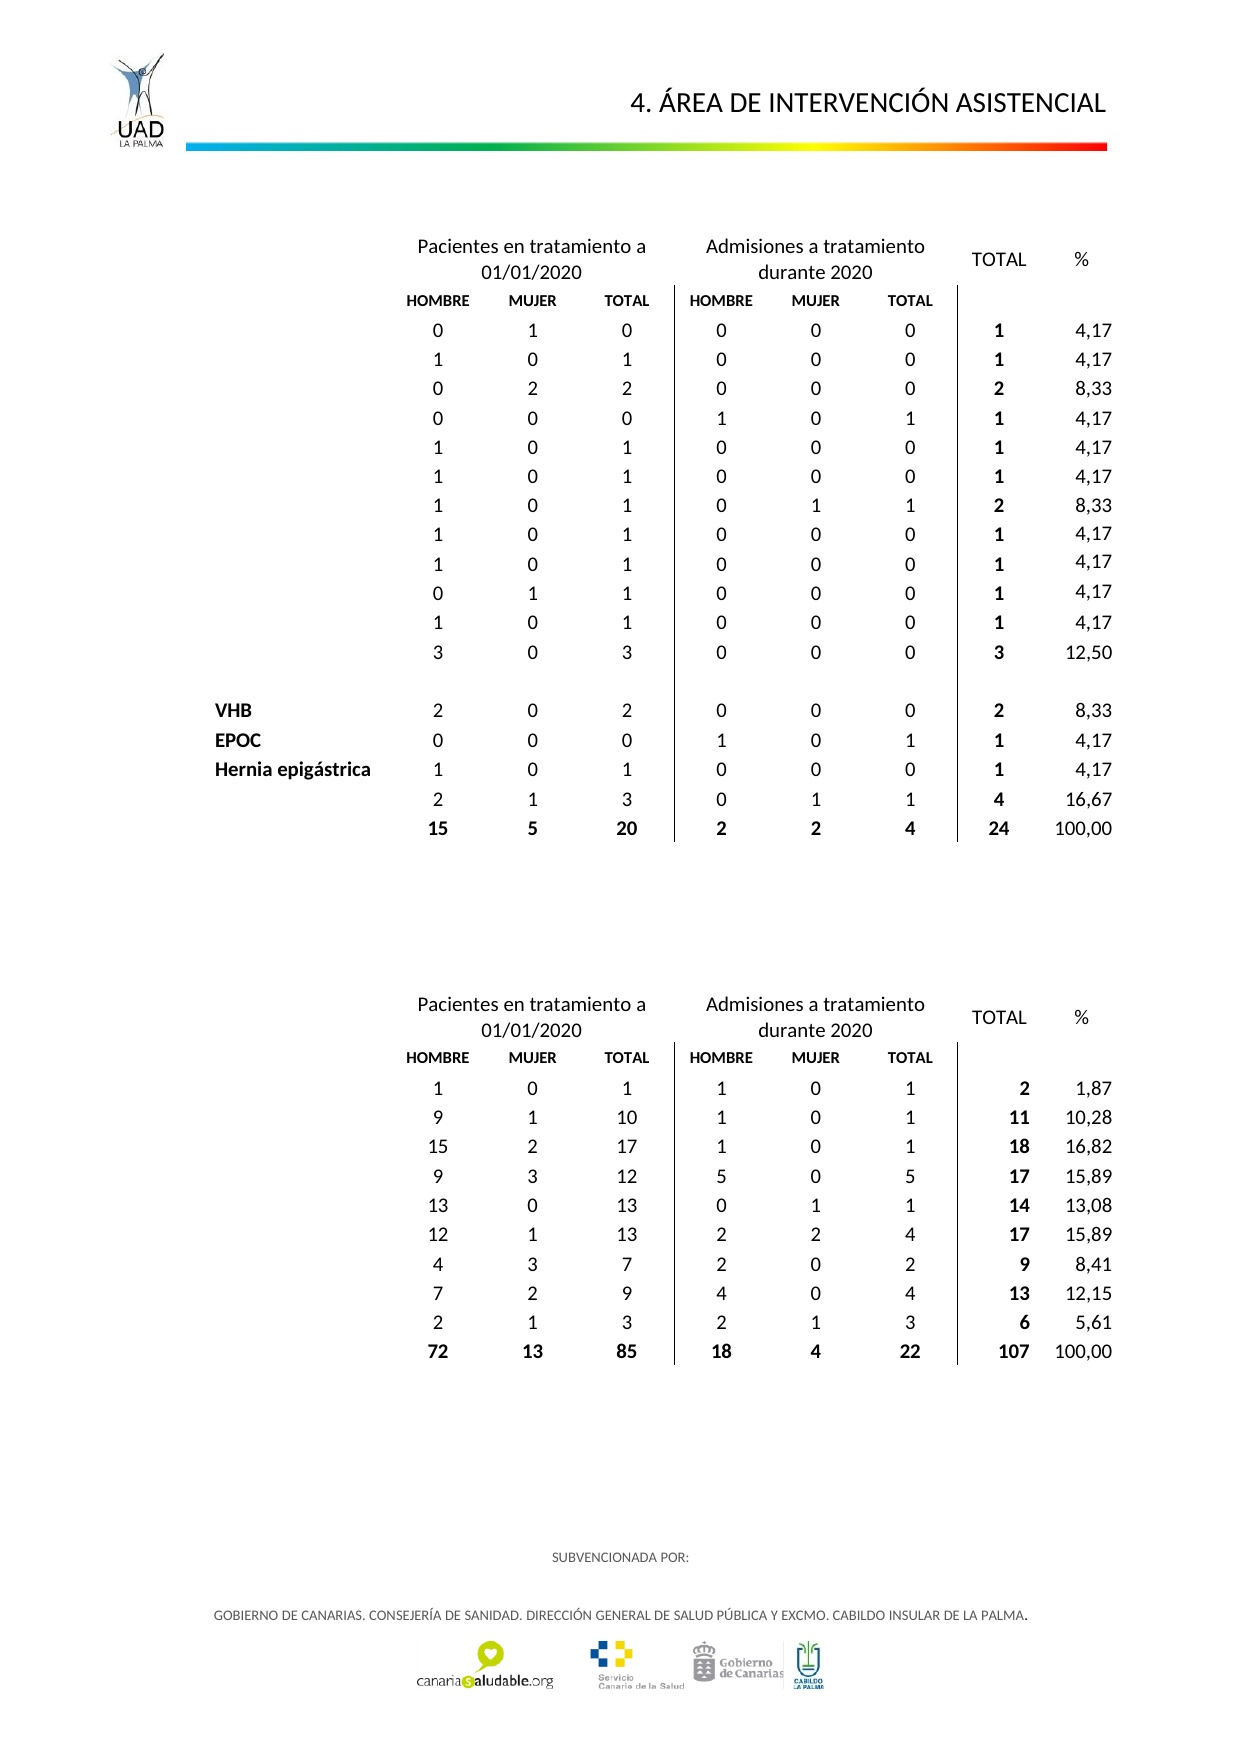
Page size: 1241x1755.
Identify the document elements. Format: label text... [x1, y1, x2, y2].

table_cell 4,17 [1041, 754, 1123, 783]
table_cell 1 [391, 491, 485, 518]
table_cell 0 [675, 754, 768, 783]
table_cell 0 [769, 725, 862, 753]
table_cell 1 [580, 344, 674, 373]
table_cell 0 [486, 520, 579, 548]
table_cell 0 [863, 608, 957, 636]
table_cell HOMBRE [675, 1043, 768, 1072]
table_cell 0 [486, 608, 579, 636]
table_cell 85 [580, 1336, 674, 1365]
table_cell 1 [391, 462, 485, 489]
table_cell 12,15 [1041, 1278, 1123, 1306]
table_cell 1 [675, 1131, 768, 1160]
table_cell 4,17 [1041, 578, 1123, 606]
table_cell 12 [580, 1161, 674, 1189]
table_cell 0 [863, 462, 957, 489]
table_cell 3 [580, 637, 674, 665]
table_cell [120, 1336, 390, 1365]
table_cell % [1041, 234, 1123, 284]
table_cell 0 [486, 1190, 579, 1218]
table_cell 0 [675, 637, 768, 665]
table_cell 10,28 [1041, 1102, 1123, 1130]
table_cell 9 [391, 1161, 485, 1189]
table_cell [120, 696, 204, 724]
table_cell 3 [486, 1250, 579, 1277]
table_cell 17 [580, 1131, 674, 1160]
table_cell 1 [958, 462, 1040, 489]
table_cell Pacientes en tratamiento a 01/01/2020 [391, 991, 674, 1042]
table_cell 0 [769, 1250, 862, 1277]
table_cell MUJER [769, 1043, 862, 1072]
table_cell 1 [769, 784, 862, 812]
table_cell 3 [486, 1161, 579, 1189]
table_cell MUJER [486, 1043, 579, 1072]
table_cell 7 [580, 1250, 674, 1277]
table_cell 4 [958, 784, 1040, 812]
table_cell 1 [958, 315, 1040, 343]
table_cell 1 [486, 1307, 579, 1335]
table_cell VIH [120, 784, 390, 812]
table_cell [1041, 666, 1123, 694]
table_cell 2010 – 2014 [120, 1278, 390, 1306]
table_cell 1 [958, 433, 1040, 461]
table_cell HOMBRE [675, 286, 768, 314]
table_cell 0 [486, 754, 579, 783]
table_cell 2 [769, 813, 862, 842]
table_cell 4 [863, 1278, 957, 1306]
table_cell 1 [580, 549, 674, 577]
table_cell 0 [769, 403, 862, 431]
table_cell 0 [863, 754, 957, 783]
table_cell [120, 234, 390, 284]
table_cell 1 [863, 491, 957, 518]
table_cell VHC + [120, 666, 390, 694]
table_cell VHB [205, 696, 390, 724]
table_cell 16,67 [1041, 784, 1123, 812]
table_cell 0 [391, 403, 485, 431]
table_cell 1 [486, 315, 579, 343]
table_cell [120, 1365, 485, 1567]
table_cell 2000 – 2004 [120, 1220, 390, 1248]
table_cell 2 [486, 1278, 579, 1306]
table_cell 5 [863, 1161, 957, 1189]
table_cell 1 [675, 1102, 768, 1130]
table_cell 0 [863, 578, 957, 606]
table_cell [120, 991, 390, 1042]
table_cell 1 [580, 1073, 674, 1101]
table_cell 0 [580, 315, 674, 343]
table_cell 12 [391, 1220, 485, 1248]
table_cell 0 [580, 403, 674, 431]
table_cell 0 [769, 608, 862, 636]
table_cell 1 [863, 1190, 957, 1218]
table_cell [120, 286, 390, 314]
table_cell 18 [958, 1131, 1040, 1160]
table_cell 1 [958, 344, 1040, 373]
table_cell 4,17 [1041, 403, 1123, 431]
table_cell 0 [486, 696, 579, 724]
table_cell 1 [486, 1220, 579, 1248]
table_cell 1 [391, 433, 485, 461]
table_cell 3 [958, 637, 1040, 665]
table_cell 15,89 [1041, 1220, 1123, 1248]
table_cell [580, 666, 674, 694]
table_cell 8,33 [1041, 374, 1123, 402]
table_cell 1 [391, 1073, 485, 1101]
table_cell 0 [769, 754, 862, 783]
table_cell 1 [580, 608, 674, 636]
table_cell 0 [486, 725, 579, 753]
table_cell 1 [769, 1307, 862, 1335]
table_cell 5 [675, 1161, 768, 1189]
table_cell 6 [958, 1307, 1040, 1335]
table_cell 13,08 [1041, 1190, 1123, 1218]
table_cell 0 [486, 491, 579, 518]
table_cell 1 [486, 578, 579, 606]
table_cell 1 [580, 462, 674, 489]
table_cell 1 [863, 403, 957, 431]
table_cell [1041, 286, 1123, 314]
table_cell VHB [120, 608, 390, 636]
table_cell 4,17 [1041, 608, 1123, 636]
table_cell 0 [769, 433, 862, 461]
table_cell TOTAL [863, 286, 957, 314]
table_cell Admisiones a tratamiento durante 2020 [674, 234, 958, 284]
table_cell 13 [958, 1278, 1040, 1306]
table_cell 72 [391, 1336, 485, 1365]
table_cell 0 [675, 549, 768, 577]
table_cell 0 [675, 696, 768, 724]
table_cell 2 [675, 1250, 768, 1277]
table_cell 2 [580, 374, 674, 402]
table_cell 0 [675, 784, 768, 812]
table_cell 9 [958, 1250, 1040, 1277]
table_cell 0 [580, 725, 674, 753]
table_cell 1 [675, 1073, 768, 1101]
table_cell [1041, 1043, 1123, 1072]
table_cell 0 [391, 725, 485, 753]
table_cell 2005 – 2009 [120, 1250, 390, 1277]
table_cell 1 [675, 725, 768, 753]
table_cell TOTAL [958, 991, 1040, 1042]
table_cell SUBVENCIONADA POR: [486, 1365, 768, 1567]
table_cell 4 [769, 1336, 862, 1365]
table_cell 4 [675, 1278, 768, 1306]
table_cell 17 [958, 1220, 1040, 1248]
table_cell 1 [863, 1131, 957, 1160]
table_cell 4,17 [1041, 315, 1123, 343]
table_cell 12,50 [1041, 637, 1123, 665]
table_cell 10 [580, 1102, 674, 1130]
table_header OTRAS PATOLOGÍAS [120, 202, 1123, 233]
table_cell 2 [391, 696, 485, 724]
table_cell Hernia discal [120, 491, 390, 518]
table_cell % [1041, 991, 1123, 1042]
table_cell 1 [391, 344, 485, 373]
table_cell 5,61 [1041, 1307, 1123, 1335]
table_cell 1995 – 1999 [120, 1190, 390, 1218]
table_cell 4,17 [1041, 433, 1123, 461]
table_cell 1980 – 1984 [120, 1102, 390, 1130]
table_cell [958, 286, 1040, 314]
table_cell 0 [769, 344, 862, 373]
table_cell 8,33 [1041, 696, 1123, 724]
table_cell 20 [580, 813, 674, 842]
table_cell Psoriasis [120, 578, 390, 606]
table_cell 1 [769, 491, 862, 518]
table_cell 0 [486, 1073, 579, 1101]
table_cell 13 [391, 1190, 485, 1218]
table_cell 2 [486, 1131, 579, 1160]
table_cell 8,33 [1041, 491, 1123, 518]
table_cell Cirrosis [120, 344, 390, 373]
table_cell HOMBRE [391, 1043, 485, 1072]
table_cell [958, 1043, 1040, 1072]
table_cell 24 [958, 813, 1040, 842]
table_cell 0 [486, 462, 579, 489]
table_cell 14 [958, 1190, 1040, 1218]
table_cell 2 [675, 1220, 768, 1248]
table_cell 0 [391, 374, 485, 402]
table_cell 1 [580, 491, 674, 518]
table_cell Asma [120, 315, 390, 343]
table_cell Pacientes en tratamiento a 01/01/2020 [391, 234, 674, 284]
table_cell Epilepsia [120, 433, 390, 461]
table_cell 1 [580, 578, 674, 606]
table_cell 15 [391, 1131, 485, 1160]
table_cell 1 [958, 403, 1040, 431]
table_cell TOTAL [580, 286, 674, 314]
table_cell 0 [769, 462, 862, 489]
table_cell 2 [863, 1250, 957, 1277]
table_cell 9 [580, 1278, 674, 1306]
table_cell [958, 666, 1040, 694]
table_cell 1,87 [1041, 1073, 1123, 1101]
table_cell TOTAL [863, 1043, 957, 1072]
table_cell 2015 – 2019 [120, 1307, 390, 1335]
table_cell 0 [863, 696, 957, 724]
table_cell 0 [391, 578, 485, 606]
table_cell MUJER [769, 286, 862, 314]
table_cell TOTAL [958, 234, 1040, 284]
table_cell 1 [580, 754, 674, 783]
table_cell HOMBRE [391, 286, 485, 314]
table_cell 0 [863, 549, 957, 577]
table_cell 13 [580, 1220, 674, 1248]
table_cell Diabetes [120, 374, 390, 402]
table_cell 0 [769, 1161, 862, 1189]
table_cell MUJER [486, 286, 579, 314]
table_header AÑO DE INICIO DE CONSUMO EN LA DROGA DEMANDA A TRATAMIENTO [120, 960, 1123, 990]
table_cell [769, 1365, 862, 1567]
table_cell 1 [580, 433, 674, 461]
table_cell 0 [863, 520, 957, 548]
table_cell 0 [391, 315, 485, 343]
table_cell 1985 – 1989 [120, 1131, 390, 1160]
table_cell 4 [863, 1220, 957, 1248]
table_cell 0 [675, 491, 768, 518]
table_cell 1 [486, 1102, 579, 1130]
table_cell 4,17 [1041, 520, 1123, 548]
table_cell 1 [863, 725, 957, 753]
table_cell 0 [675, 315, 768, 343]
table_cell 4,17 [1041, 462, 1123, 489]
table_cell 13 [580, 1190, 674, 1218]
table_cell [675, 666, 768, 694]
table_cell 9 [391, 1102, 485, 1130]
table_cell 0 [863, 344, 957, 373]
table_cell 0 [769, 374, 862, 402]
table_cell 1990 – 1994 [120, 1161, 390, 1189]
table_cell EPOC [120, 403, 390, 431]
table_cell 100,00 [1041, 1336, 1123, 1365]
table_cell [391, 666, 485, 694]
table_cell 1 [958, 754, 1040, 783]
table_cell 1 [863, 1073, 957, 1101]
table_cell [863, 1365, 1123, 1567]
table_cell 0 [675, 344, 768, 373]
table_cell Hernia epigástrica [205, 754, 390, 783]
table_cell 0 [769, 1073, 862, 1101]
table_cell 2 [769, 1220, 862, 1248]
table_cell 100,00 [1041, 813, 1123, 842]
table_cell 16,82 [1041, 1131, 1123, 1160]
table_cell 0 [769, 637, 862, 665]
table_cell 3 [391, 637, 485, 665]
table_cell 1 [391, 520, 485, 548]
table_cell Admisiones a tratamiento durante 2020 [674, 991, 957, 1042]
table_cell TOTAL [580, 1043, 674, 1072]
table_cell 0 [486, 637, 579, 665]
table_cell 0 [863, 315, 957, 343]
table_cell 1 [675, 403, 768, 431]
table_cell 2 [958, 1073, 1040, 1101]
table_cell 1 [391, 754, 485, 783]
table_cell 0 [769, 520, 862, 548]
table_cell [486, 666, 579, 694]
table_cell 0 [769, 315, 862, 343]
table_cell 0 [863, 637, 957, 665]
table_cell 4,17 [1041, 549, 1123, 577]
table_cell 15,89 [1041, 1161, 1123, 1189]
table_cell 0 [769, 1102, 862, 1130]
table_cell VHC [120, 637, 390, 665]
table_cell 1 [486, 784, 579, 812]
table_cell 2 [391, 1307, 485, 1335]
table_cell 4 [863, 813, 957, 842]
table_cell [120, 813, 390, 842]
table_cell 8,41 [1041, 1250, 1123, 1277]
table_cell 0 [769, 549, 862, 577]
table_cell [120, 1043, 390, 1072]
table_cell 18 [675, 1336, 768, 1365]
table_cell 0 [486, 403, 579, 431]
table_cell 13 [486, 1336, 579, 1365]
table_cell Paraparesia espástica [120, 549, 390, 577]
table_cell 11 [958, 1102, 1040, 1130]
table_cell 1 [958, 608, 1040, 636]
table_cell 0 [769, 696, 862, 724]
table_cell 0 [486, 433, 579, 461]
table_cell 0 [486, 549, 579, 577]
table_cell 1 [391, 608, 485, 636]
table_cell 107 [958, 1336, 1040, 1365]
table_cell [120, 754, 204, 783]
table_cell 1 [863, 1102, 957, 1130]
table_cell 0 [863, 433, 957, 461]
table_cell 2 [958, 374, 1040, 402]
table_cell [769, 666, 862, 694]
table_cell 0 [675, 608, 768, 636]
table_cell 0 [675, 578, 768, 606]
table_cell 0 [863, 374, 957, 402]
table_cell 2 [958, 696, 1040, 724]
table_cell 1 [580, 520, 674, 548]
table_cell 1975 – 1979 [120, 1073, 390, 1101]
table_cell [120, 725, 204, 753]
table_cell 1 [863, 784, 957, 812]
table_cell 1 [769, 1190, 862, 1218]
table_cell 22 [863, 1336, 957, 1365]
table_cell EPOC [205, 725, 390, 753]
table_cell 0 [675, 374, 768, 402]
table_cell 3 [580, 1307, 674, 1335]
table_cell Neo de páncreas [120, 520, 390, 548]
table_cell 2 [486, 374, 579, 402]
table_cell 1 [958, 549, 1040, 577]
table_cell 4,17 [1041, 725, 1123, 753]
table_cell 3 [863, 1307, 957, 1335]
table_cell 1 [958, 725, 1040, 753]
table_cell 0 [675, 433, 768, 461]
table_cell 1 [958, 520, 1040, 548]
table_cell 17 [958, 1161, 1040, 1189]
table_cell 2 [958, 491, 1040, 518]
table_cell 7 [391, 1278, 485, 1306]
table_cell 2 [675, 813, 768, 842]
table_cell 4,17 [1041, 344, 1123, 373]
table_cell 3 [580, 784, 674, 812]
table_cell 2 [580, 696, 674, 724]
table_cell 0 [675, 520, 768, 548]
table_cell 0 [769, 1278, 862, 1306]
table_cell 1 [958, 578, 1040, 606]
table_cell 2 [391, 784, 485, 812]
table_cell 0 [769, 1131, 862, 1160]
table_cell 0 [486, 344, 579, 373]
table_cell 1 [391, 549, 485, 577]
table_cell 0 [769, 578, 862, 606]
table_cell 4 [391, 1250, 485, 1277]
table_cell 5 [486, 813, 579, 842]
table_cell 0 [675, 1190, 768, 1218]
table_cell 0 [675, 462, 768, 489]
table_cell Hernia de hiato [120, 462, 390, 489]
table_cell [863, 666, 957, 694]
table_cell 15 [391, 813, 485, 842]
table_cell 2 [675, 1307, 768, 1335]
